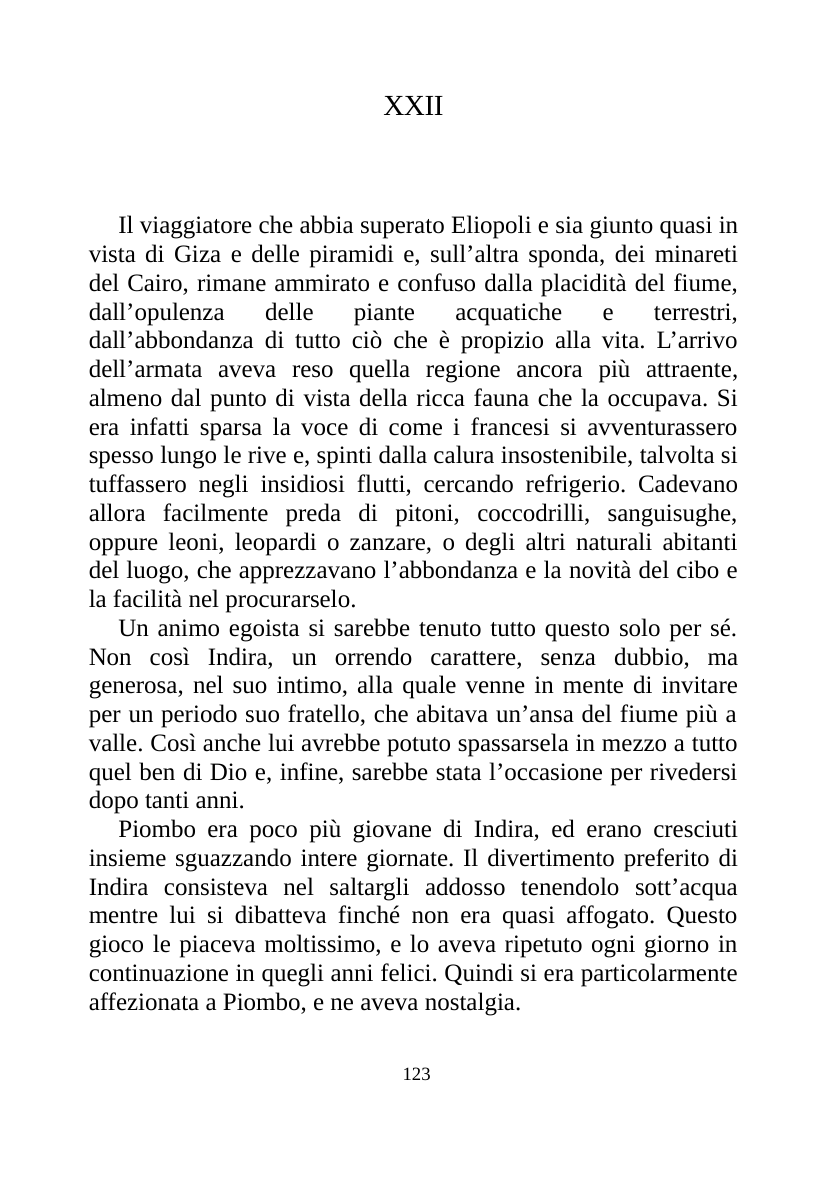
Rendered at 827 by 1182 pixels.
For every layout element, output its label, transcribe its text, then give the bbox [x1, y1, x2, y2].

text Piombo era poco più giovane di Indira, ed erano cresciuti insieme sguazzando intere giornate. Il divertimento preferito di Indira consisteva nel saltargli addosso tenendolo sott’acqua mentre lui si dibatteva finché non era quasi affogato. Questo gioco le piaceva moltissimo, e lo aveva ripetuto ogni giorno in continuazione in quegli anni felici. Quindi si era particolarmente affezionata a Piombo, e ne aveva nostalgia. [88, 814, 738, 1016]
text Il viaggiatore che abbia superato Eliopoli e sia giunto quasi in vista di Giza e delle piramidi e, sull’altra sponda, dei minareti del Cairo, rimane ammirato e confuso dalla placidità del fiume, dall’opulenza delle piante acquatiche e terrestri, dall’abbondanza di tutto ciò che è propizio alla vita. L’arrivo dell’armata aveva reso quella regione ancora più attraente, almeno dal punto di vista della ricca fauna che la occupava. Si era infatti sparsa la voce di come i francesi si avventurassero spesso lungo le rive e, spinti dalla calura insostenibile, talvolta si tuffassero negli insidiosi flutti, cercando refrigerio. Cadevano allora facilmente preda di pitoni, coccodrilli, sanguisughe, oppure leoni, leopardi o zanzare, o degli altri naturali abitanti del luogo, che apprezzavano l’abbondanza e la novità del cibo e la facilità nel procurarselo. [88, 211, 738, 613]
text XXII [88, 88, 738, 122]
text Un animo egoista si sarebbe tenuto tutto questo solo per sé. Non così Indira, un orrendo carattere, senza dubbio, ma generosa, nel suo intimo, alla quale venne in mente di invitare per un periodo suo fratello, che abitava un’ansa del fiume più a valle. Così anche lui avrebbe potuto spassarsela in mezzo a tutto quel ben di Dio e, infine, sarebbe stata l’occasione per rivedersi dopo tanti anni. [88, 613, 738, 814]
